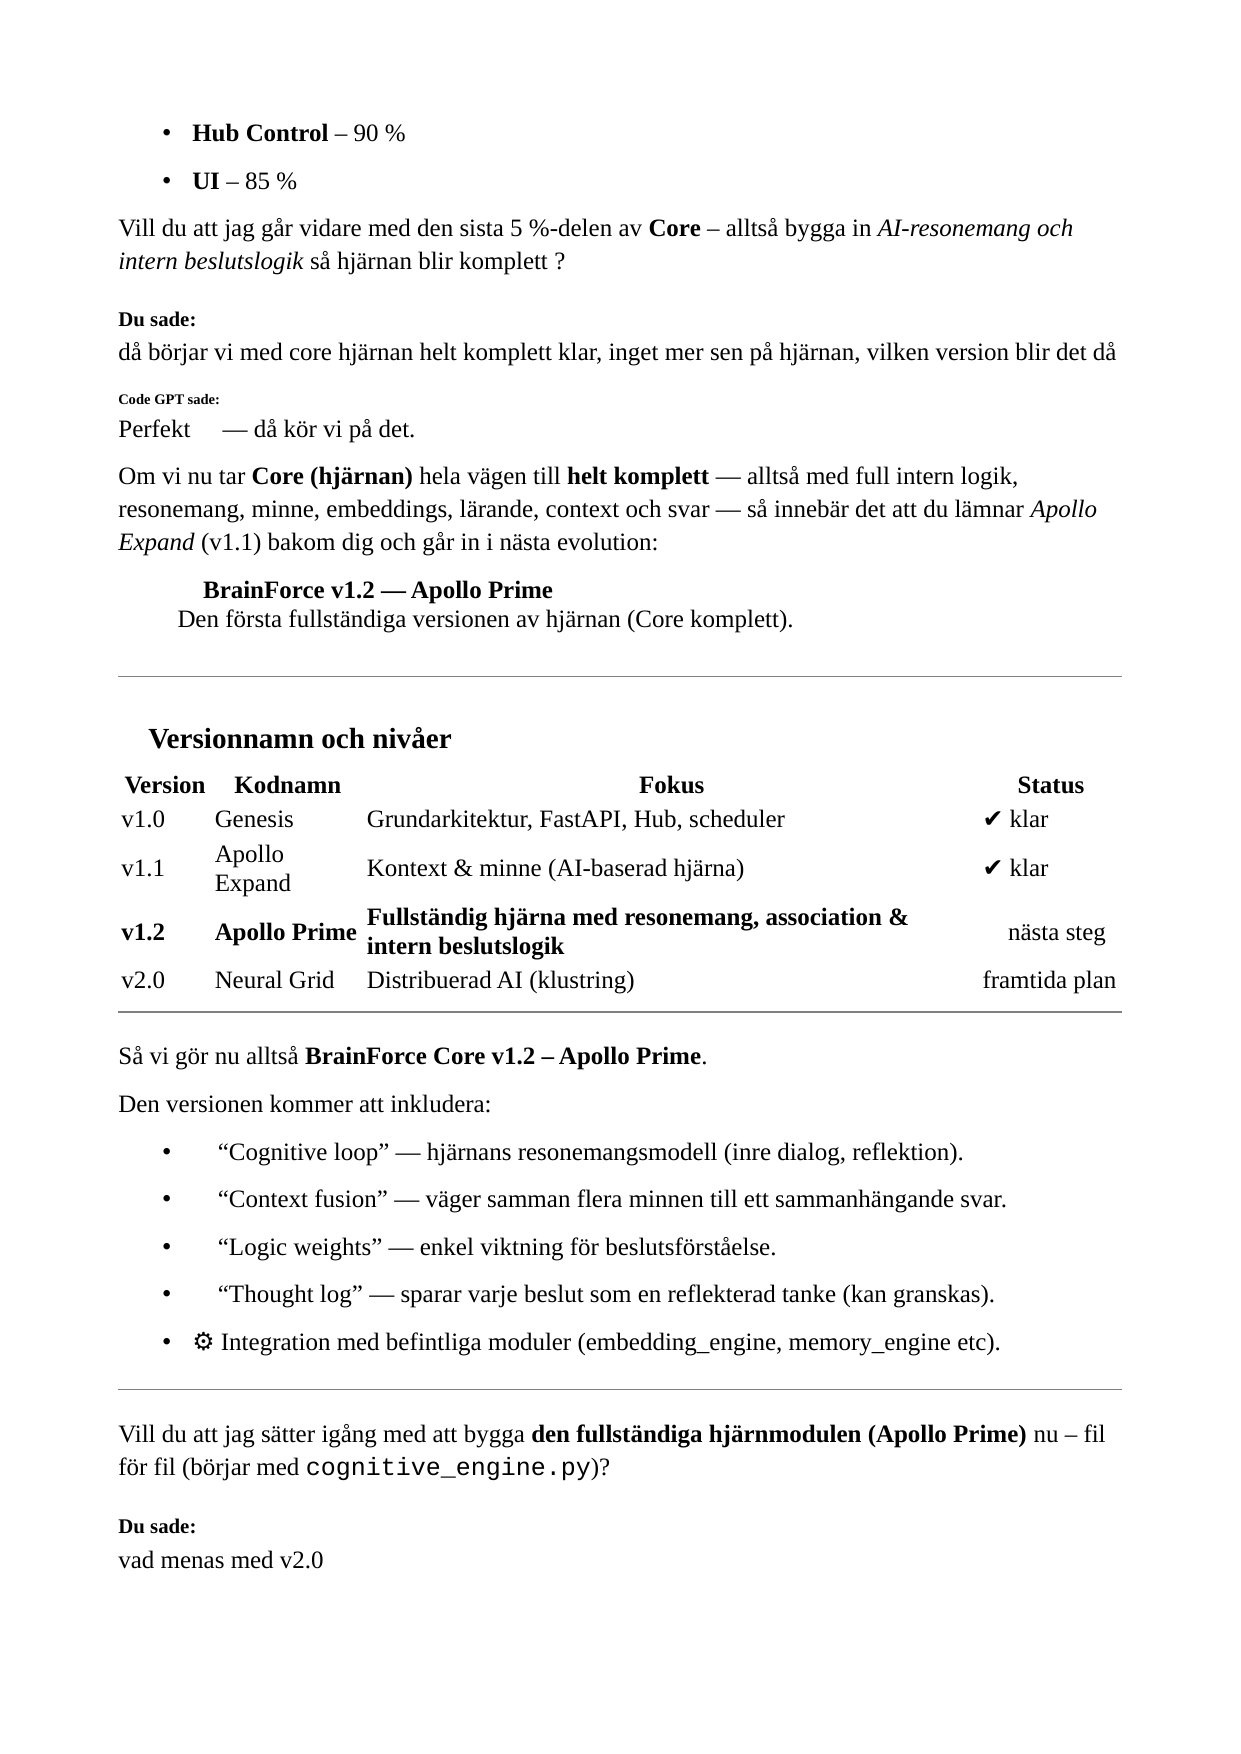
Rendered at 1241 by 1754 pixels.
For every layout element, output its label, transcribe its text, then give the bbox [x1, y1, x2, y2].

table_cell Kontext & minne (AI-baserad hjärna) [364, 836, 979, 899]
table_cell framtida plan [979, 963, 1122, 997]
text vad menas med v2.0 [118, 1545, 1122, 1573]
table_cell Neural Grid [212, 963, 364, 997]
subtitle 📘 Versionnamn och nivåer [118, 721, 1122, 754]
table_cell Genesis [212, 801, 364, 836]
list 🧩 “Cognitive loop” — hjärnans resonemangsmodell (inre dialog, reflektion). [162, 1137, 1122, 1165]
table_cell ✔️ klar [979, 801, 1122, 836]
subtitle Du sade: [118, 306, 1122, 331]
list 🧮 “Logic weights” — enkel viktning för beslutsförståelse. [162, 1232, 1122, 1261]
table_cell v1.1 [118, 836, 212, 899]
table_header Version [118, 767, 212, 801]
table_cell v2.0 [118, 963, 212, 997]
list Hub Control – 90 % [162, 118, 1122, 147]
table_cell Grundarkitektur, FastAPI, Hub, scheduler [364, 801, 979, 836]
text 🧠 BrainForce v1.2 — Apollo Prime Den första fullständiga versionen av hjärnan (Core komplett). [177, 575, 1063, 632]
text Om vi nu tar Core (hjärnan) hela vägen till helt komplett — alltså med full intern logik, resonemang, minne, embeddings, lärande, context och svar — så innebär det att du lämnar Apollo Expand (v1.1) bakom dig och går in i nästa evolution: [118, 461, 1122, 556]
table_cell Apollo Prime [212, 899, 364, 963]
table_cell 🔜 nästa steg [979, 899, 1122, 963]
text Så vi gör nu alltså BrainForce Core v1.2 – Apollo Prime. [118, 1041, 1122, 1070]
list 🧾 “Thought log” — sparar varje beslut som en reflekterad tanke (kan granskas). [162, 1279, 1122, 1308]
subtitle Du sade: [118, 1514, 1122, 1538]
table_header Kodnamn [212, 767, 364, 801]
list UI – 85 % [162, 166, 1122, 194]
text Perfekt 🔥 — då kör vi på det. [118, 414, 1122, 442]
table_cell Apollo Expand [212, 836, 364, 899]
table_header Status [979, 767, 1122, 801]
text Vill du att jag sätter igång med att bygga den fullständiga hjärnmodulen (Apollo Prime) nu – fil för fil (börjar med cognitive_engine.py)? [118, 1419, 1122, 1483]
table_header Fokus [364, 767, 979, 801]
table_cell Distribuerad AI (klustring) [364, 963, 979, 997]
subtitle Code GPT sade: [118, 391, 1122, 407]
table_cell Fullständig hjärna med resonemang, association & intern beslutslogik [364, 899, 979, 963]
table_cell v1.2 [118, 899, 212, 963]
list ⚙️ Integration med befintliga moduler (embedding_engine, memory_engine etc). [162, 1327, 1122, 1356]
text Den versionen kommer att inkludera: [118, 1089, 1122, 1118]
table_cell v1.0 [118, 801, 212, 836]
table_cell ✔️ klar [979, 836, 1122, 899]
text Vill du att jag går vidare med den sista 5 %-delen av Core – alltså bygga in AI-resonemang och intern beslutslogik så hjärnan blir komplett ? [118, 213, 1122, 275]
text då börjar vi med core hjärnan helt komplett klar, inget mer sen på hjärnan, vilken version blir det då [118, 337, 1122, 366]
list 🧠 “Context fusion” — väger samman flera minnen till ett sammanhängande svar. [162, 1184, 1122, 1213]
